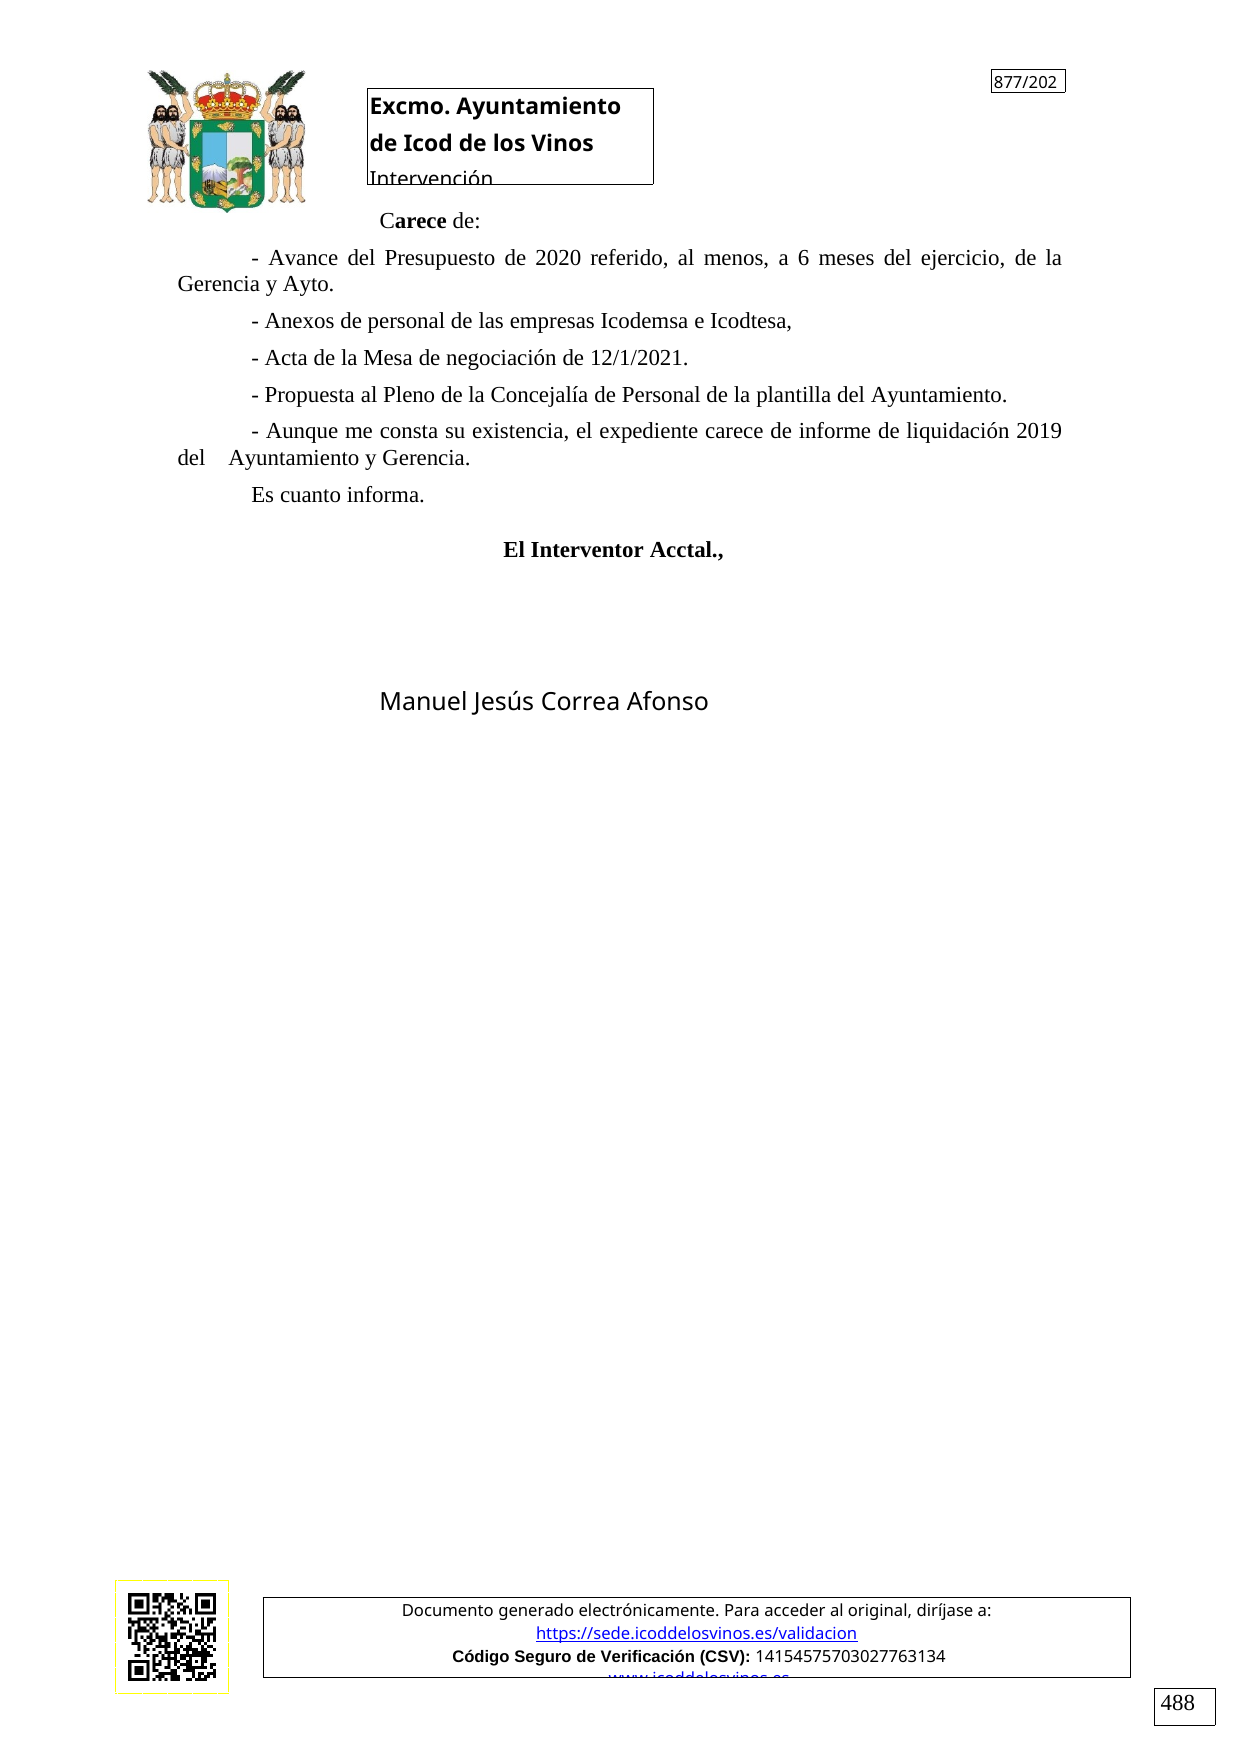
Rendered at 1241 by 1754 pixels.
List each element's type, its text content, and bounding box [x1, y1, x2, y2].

list Aunque me consta su existencia, el expediente carece de informe de liquidación 2019 del Ayuntamiento y Gerencia. [177, 418, 1063, 470]
text Carece de: [379, 208, 1076, 234]
picture [147, 70, 306, 213]
picture [128, 1593, 216, 1681]
text El Interventor Acctal., [502, 536, 724, 563]
list Acta de la Mesa de negociación de 12/1/2021. [251, 344, 1076, 370]
list Avance del Presupuesto de 2020 referido, al menos, a 6 meses del ejercicio, de la Gerencia y Ayto. [177, 244, 1063, 297]
list Propuesta al Pleno de la Concejalía de Personal de la plantilla del Ayuntamiento. [251, 381, 1076, 407]
list Anexos de personal de las empresas Icodemsa e Icodtesa, [251, 307, 1076, 334]
text Es cuanto informa. [251, 481, 1076, 507]
text Manuel Jesús Correa Afonso [379, 683, 1076, 717]
